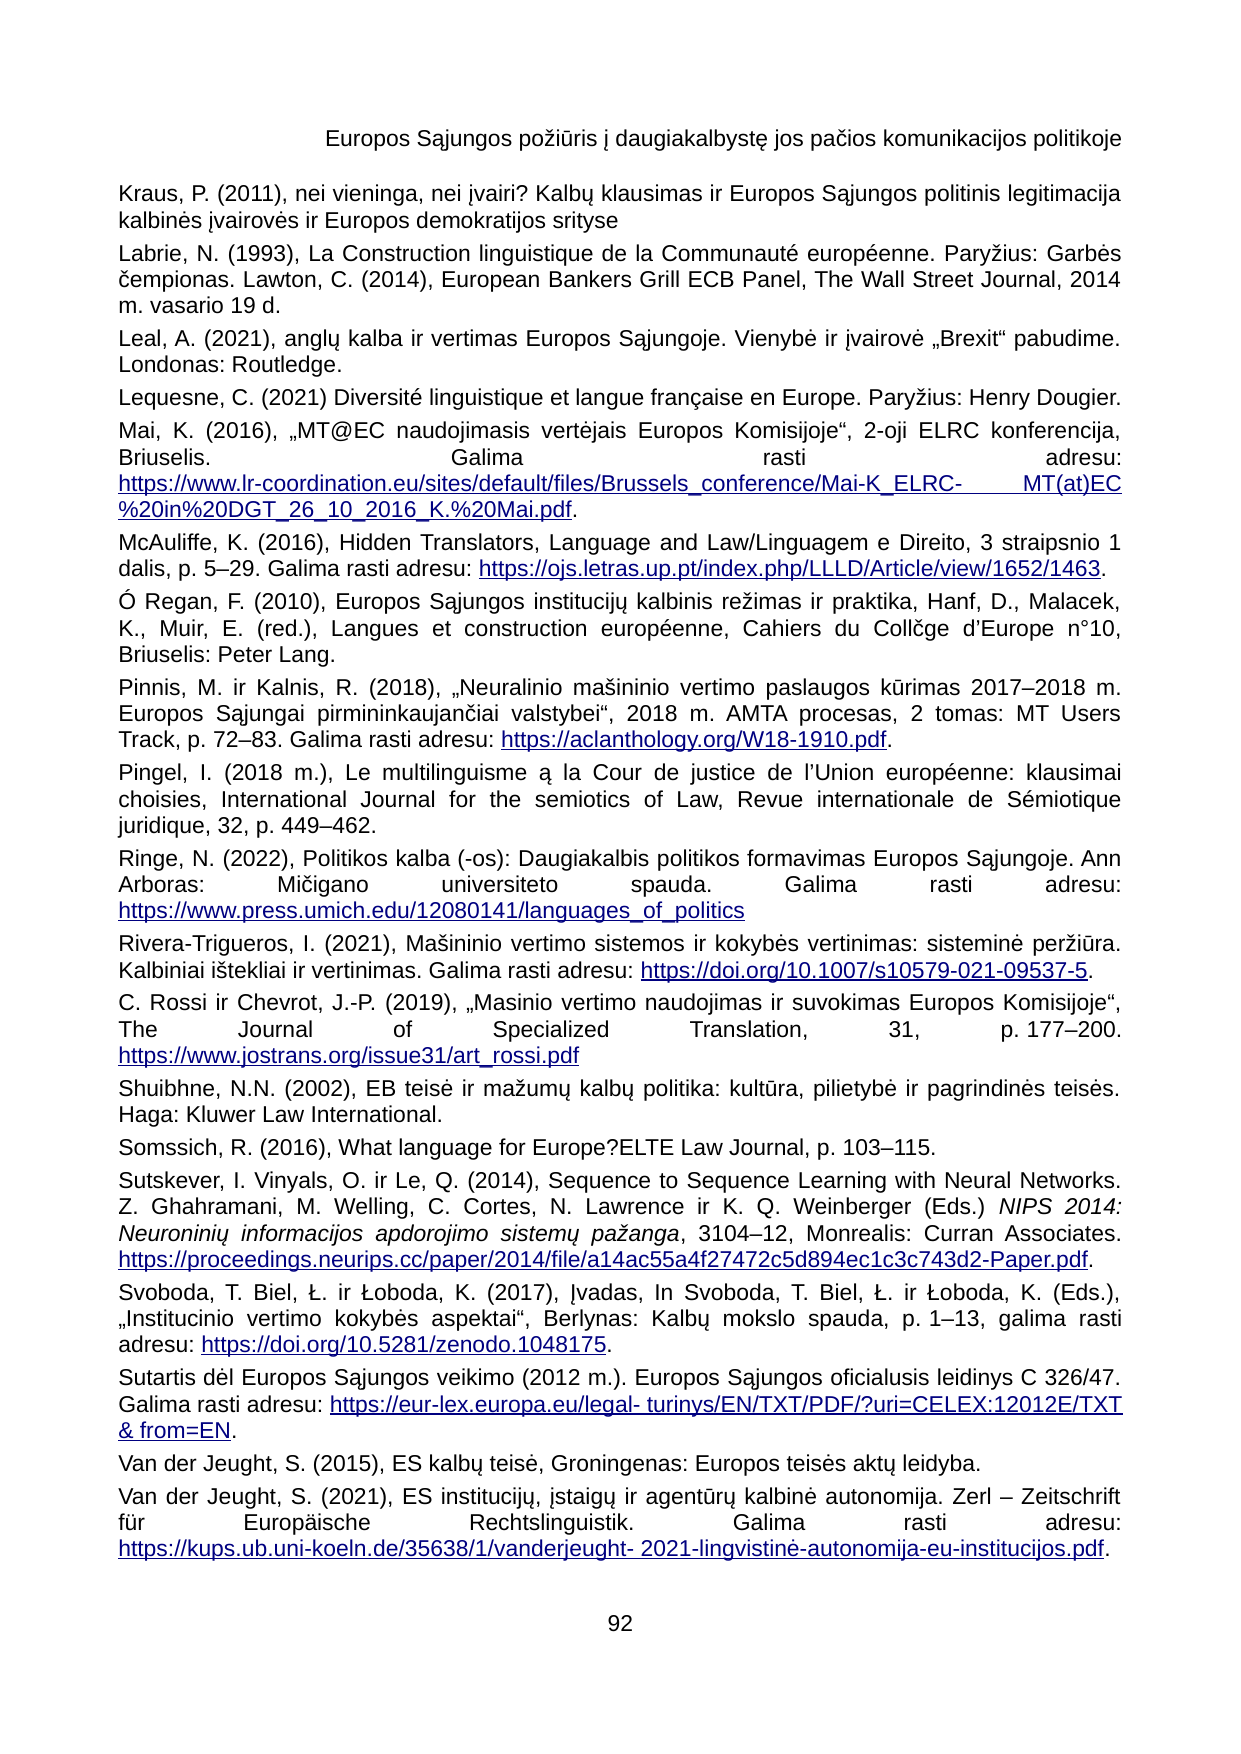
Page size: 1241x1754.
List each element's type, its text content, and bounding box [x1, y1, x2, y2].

text Rivera-Trigueros, I. (2021), Mašininio vertimo sistemos ir kokybės vertinimas: sisteminė peržiūra. Kalbiniai ištekliai ir vertinimas. Galima rasti adresu: https://doi.org/10.1007/s10579-021-09537-5. [118, 930, 1122, 983]
text Kraus, P. (2011), nei vieninga, nei įvairi? Kalbų klausimas ir Europos Sąjungos politinis legitimacija kalbinės įvairovės ir Europos demokratijos srityse [118, 180, 1122, 233]
text Svoboda, T. Biel, Ł. ir Łoboda, K. (2017), Įvadas, In Svoboda, T. Biel, Ł. ir Łoboda, K. (Eds.), „Institucinio vertimo kokybės aspektai“, Berlynas: Kalbų mokslo spauda, p. 1–13, galima rasti adresu: https://doi.org/10.5281/zenodo.1048175. [118, 1279, 1122, 1358]
text Labrie, N. (1993), La Construction linguistique de la Communauté européenne. Paryžius: Garbės čempionas. Lawton, C. (2014), European Bankers Grill ECB Panel, The Wall Street Journal, 2014 m. vasario 19 d. [118, 239, 1122, 319]
text %20in%20DGT_26_10_2016_K.%20Mai.pdf. [118, 494, 1122, 522]
text Mai, K. (2016), „MT@EC naudojimasis vertėjais Europos Komisijoje“, 2-oji ELRC konferencija, Briuselis. Galima rasti adresu: https://www.lr-coordination.eu/sites/default/files/Brussels_conference/Mai-K_ELRC- MT(at)EC [118, 417, 1122, 493]
text Ó Regan, F. (2010), Europos Sąjungos institucijų kalbinis režimas ir praktika, Hanf, D., Malacek, K., Muir, E. (red.), Langues et construction européenne, Cahiers du Collčge d’Europe n°10, Briuselis: Peter Lang. [118, 588, 1122, 667]
text Leal, A. (2021), anglų kalba ir vertimas Europos Sąjungoje. Vienybė ir įvairovė „Brexit“ pabudime. Londonas: Routledge. [118, 325, 1122, 378]
text Somssich, R. (2016), What language for Europe?ELTE Law Journal, p. 103–115. [118, 1134, 1122, 1160]
text Sutskever, I. Vinyals, O. ir Le, Q. (2014), Sequence to Sequence Learning with Neural Networks. Z. Ghahramani, M. Welling, C. Cortes, N. Lawrence ir K. Q. Weinberger (Eds.) NIPS 2014: Neuroninių informacijos apdorojimo sistemų pažanga, 3104–12, Monrealis: Curran Associates. https://proceedings.neurips.cc/paper/2014/file/a14ac55a4f27472c5d894ec1c3c743d2-Paper.pdf. [118, 1167, 1122, 1272]
text Shuibhne, N.N. (2002), EB teisė ir mažumų kalbų politika: kultūra, pilietybė ir pagrindinės teisės. Haga: Kluwer Law International. [118, 1075, 1122, 1128]
text Pinnis, M. ir Kalnis, R. (2018), „Neuralinio mašininio vertimo paslaugos kūrimas 2017–2018 m. Europos Sąjungai pirmininkaujančiai valstybei“, 2018 m. AMTA procesas, 2 tomas: MT Users Track, p. 72–83. Galima rasti adresu: https://aclanthology.org/W18-1910.pdf. [118, 674, 1122, 753]
text Pingel, I. (2018 m.), Le multilinguisme ą la Cour de justice de l’Union européenne: klausimai choisies, International Journal for the semiotics of Law, Revue internationale de Sémiotique juridique, 32, p. 449–462. [118, 759, 1122, 838]
text Sutartis dėl Europos Sąjungos veikimo (2012 m.). Europos Sąjungos oficialusis leidinys C 326/47. Galima rasti adresu: https://eur-lex.europa.eu/legal- turinys/EN/TXT/PDF/?uri=CELEX:12012E/TXT & from=EN. [118, 1364, 1122, 1443]
text C. Rossi ir Chevrot, J.-P. (2019), „Masinio vertimo naudojimas ir suvokimas Europos Komisijoje“, The Journal of Specialized Translation, 31, p. 177–200. https://www.jostrans.org/issue31/art_rossi.pdf [118, 989, 1122, 1068]
text Lequesne, C. (2021) Diversité linguistique et langue française en Europe. Paryžius: Henry Dougier. [118, 384, 1122, 411]
text McAuliffe, K. (2016), Hidden Translators, Language and Law/Linguagem e Direito, 3 straipsnio 1 dalis, p. 5–29. Galima rasti adresu: https://ojs.letras.up.pt/index.php/LLLD/Article/view/1652/1463. [118, 529, 1122, 582]
text Van der Jeught, S. (2015), ES kalbų teisė, Groningenas: Europos teisės aktų leidyba. [118, 1450, 1122, 1476]
text Ringe, N. (2022), Politikos kalba (-os): Daugiakalbis politikos formavimas Europos Sąjungoje. Ann Arboras: Mičigano universiteto spauda. Galima rasti adresu: https://www.press.umich.edu/12080141/languages_of_politics [118, 845, 1122, 924]
text Van der Jeught, S. (2021), ES institucijų, įstaigų ir agentūrų kalbinė autonomija. Zerl – Zeitschrift für Europäische Rechtslinguistik. Galima rasti adresu: https://kups.ub.uni-koeln.de/35638/1/vanderjeught- 2021-lingvistinė-autonomija-eu-institucijos.pdf. [118, 1483, 1122, 1562]
